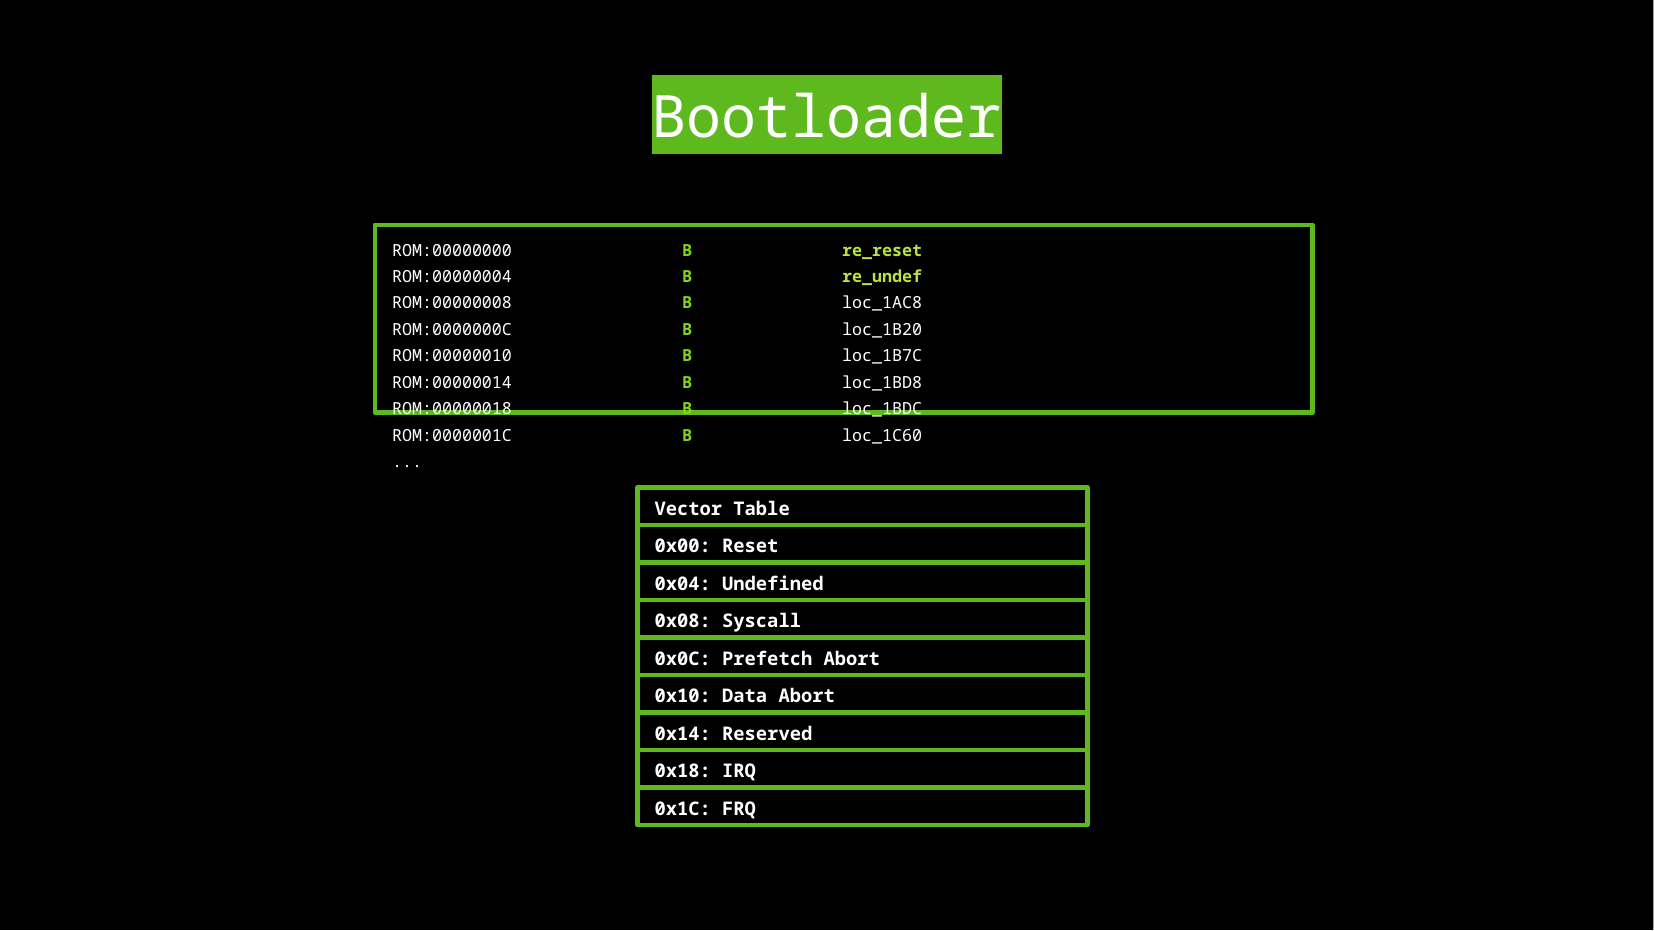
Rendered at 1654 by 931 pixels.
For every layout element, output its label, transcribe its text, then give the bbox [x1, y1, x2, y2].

text_box 0x0C: Prefetch Abort [637, 637, 1088, 674]
text_box 0x1C: FRQ [637, 787, 1088, 825]
text_box 0x10: Data Abort [637, 674, 1088, 712]
text_box ROM:00000000 B re_reset ROM:00000004 B re_undef ROM:00000008 B loc_1AC8 ROM:0000000C B loc_1B20 ROM:00000010 B loc_1B7C ROM:00000014 B loc_1BD8 ROM:00000018 B loc_1BDC ROM:0000001C B loc_1C60 ... [374, 224, 1313, 413]
title Bootloader [82, 37, 1571, 193]
text_box 0x18: IRQ [637, 749, 1088, 787]
text_box 0x14: Reserved [637, 712, 1088, 749]
text_box 0x04: Undefined [637, 562, 1088, 599]
text_box Vector Table [637, 487, 1088, 525]
text_box 0x08: Syscall [637, 599, 1088, 637]
text_box 0x00: Reset [637, 525, 1088, 562]
